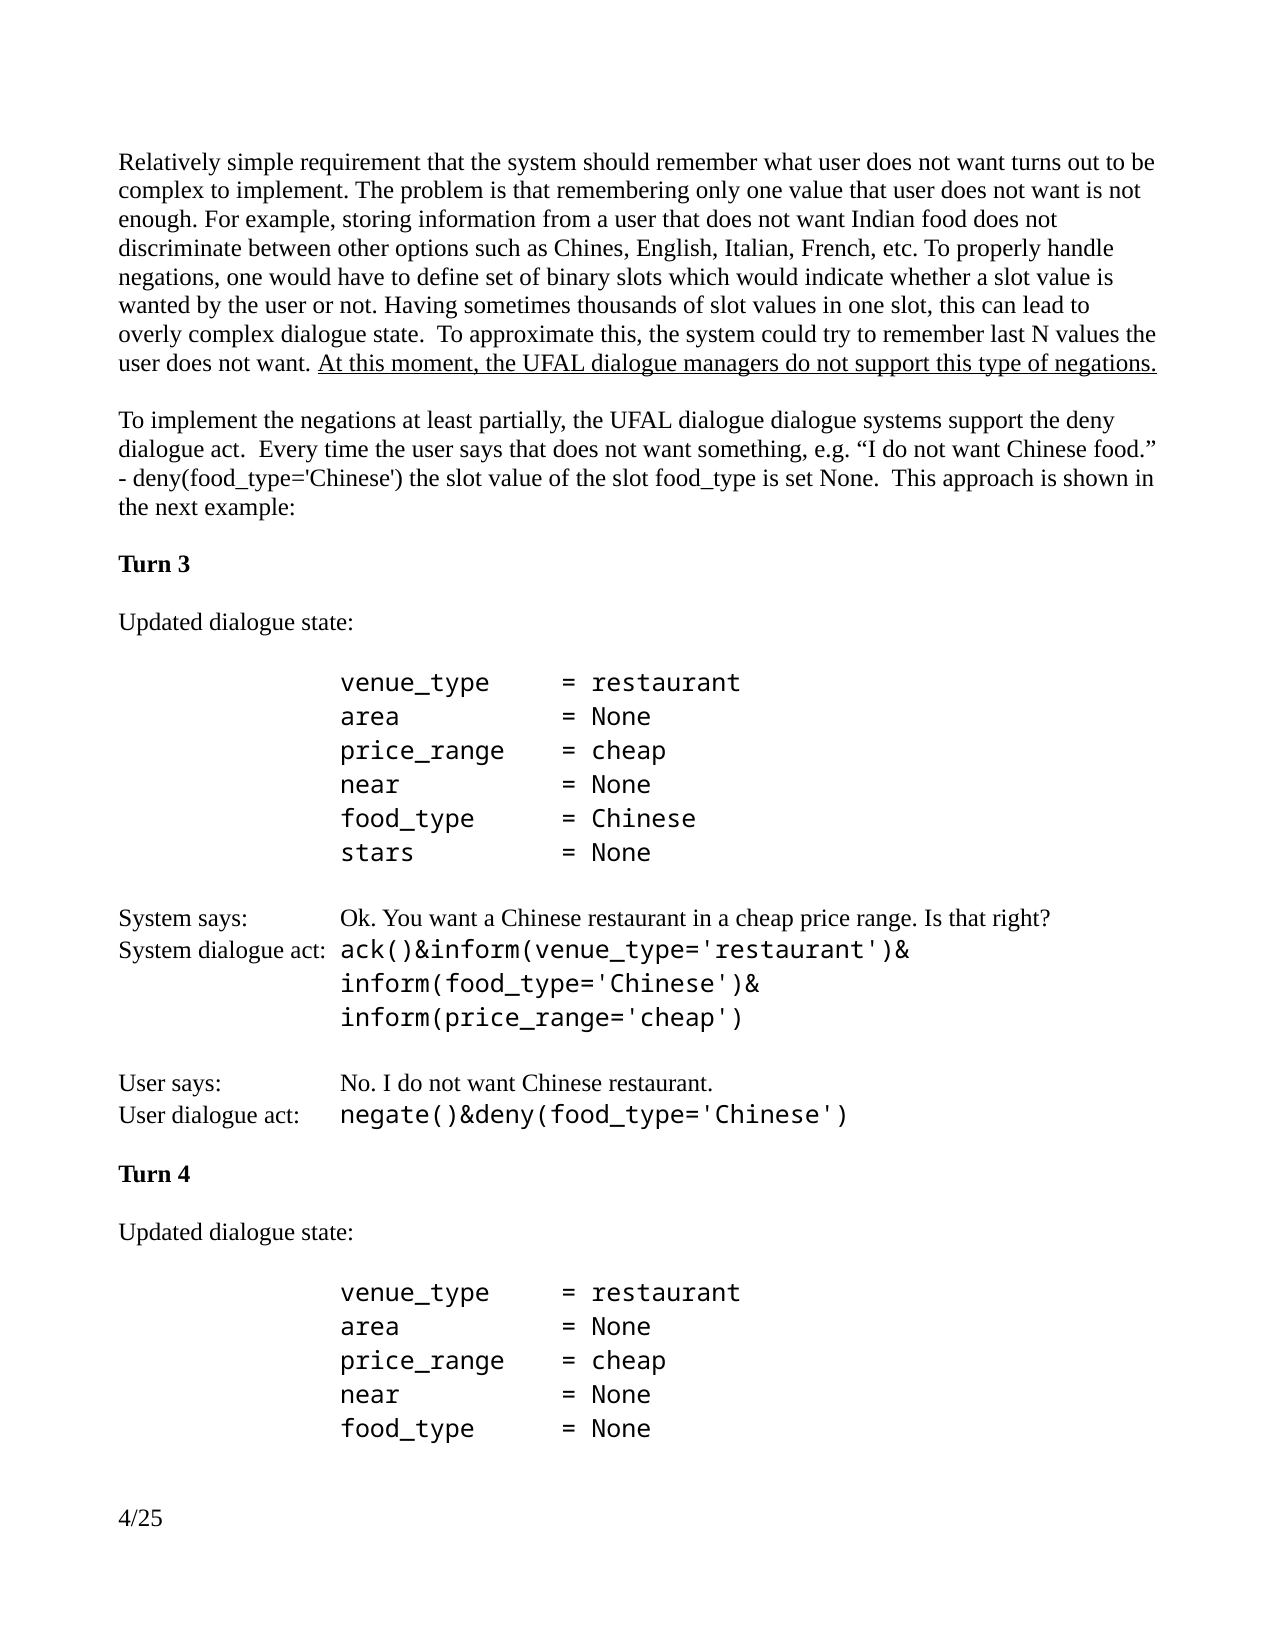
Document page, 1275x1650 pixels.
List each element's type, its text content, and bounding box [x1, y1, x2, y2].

text Turn 3 [118, 549, 1157, 578]
text near = None [118, 767, 1157, 801]
text To implement the negations at least partially, the UFAL dialogue dialogue systems support the deny dialogue act. Every time the user says that does not want something, e.g. “I do not want Chinese food.” - deny(food_type='Chinese') the slot value of the slot food_type is set None. This approach is shown in the next example: [118, 406, 1157, 521]
text food_type = Chinese [118, 801, 1157, 835]
text venue_type = restaurant [118, 1274, 1157, 1308]
text User dialogue act: negate()&deny(food_type='Chinese') [118, 1097, 1157, 1131]
text Relatively simple requirement that the system should remember what user does not want turns out to be complex to implement. The problem is that remembering only one value that user does not want is not enough. For example, storing information from a user that does not want Indian food does not discriminate between other options such as Chines, English, Italian, French, etc. To properly handle negations, one would have to define set of binary slots which would indicate whether a slot value is wanted by the user or not. Having sometimes thousands of slot values in one slot, this can lead to overly complex dialogue state. To approximate this, the system could try to remember last N values the user does not want. At this moment, the UFAL dialogue managers do not support this type of negations. [118, 147, 1157, 377]
text stars = None [118, 835, 1157, 869]
text System dialogue act: ack()&inform(venue_type='restaurant')& [118, 932, 1157, 966]
text Updated dialogue state: [118, 1217, 1157, 1246]
text price_range = cheap [118, 732, 1157, 767]
text food_type = None [118, 1411, 1157, 1445]
text area = None [118, 698, 1157, 732]
text Updated dialogue state: [118, 607, 1157, 636]
text inform(price_range='cheap') [118, 1000, 1157, 1034]
text inform(food_type='Chinese')& [118, 966, 1157, 1000]
text System says: Ok. You want a Chinese restaurant in a cheap price range. Is that right? [118, 903, 1157, 932]
text Turn 4 [118, 1159, 1157, 1188]
text venue_type = restaurant [118, 664, 1157, 698]
text price_range = cheap [118, 1342, 1157, 1377]
text User says: No. I do not want Chinese restaurant. [118, 1068, 1157, 1097]
text area = None [118, 1308, 1157, 1342]
text near = None [118, 1377, 1157, 1411]
